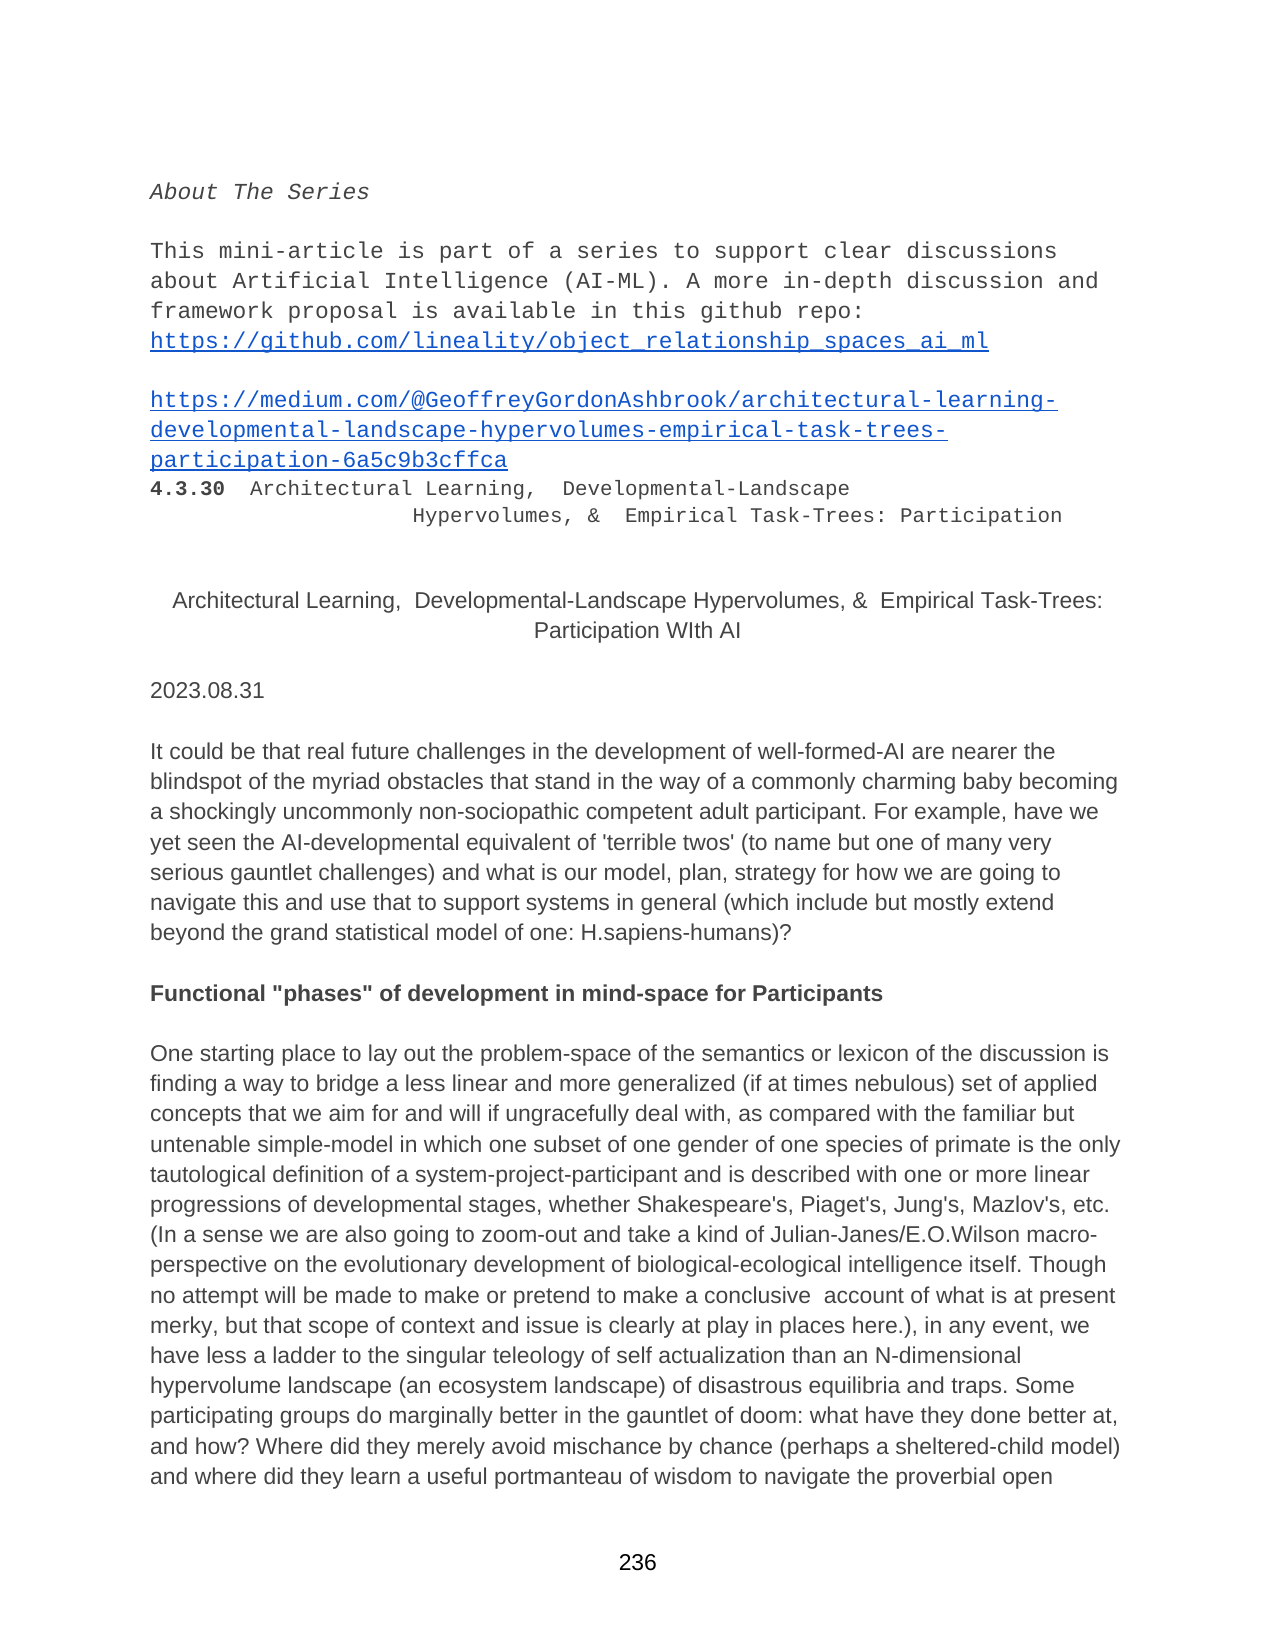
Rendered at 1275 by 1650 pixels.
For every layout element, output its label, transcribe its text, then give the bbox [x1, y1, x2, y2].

text 4.3.30 Architectural Learning, Developmental-Landscape [150, 478, 1125, 502]
text One starting place to lay out the problem-space of the semantics or lexicon of the discussion is finding a way to bridge a less linear and more generalized (if at times nebulous) set of applied concepts that we aim for and will if ungracefully deal with, as compared with the familiar but untenable simple-model in which one subset of one gender of one species of primate is the only tautological definition of a system-project-participant and is described with one or more linear progressions of developmental stages, whether Shakespeare's, Piaget's, Jung's, Mazlov's, etc. [150, 1040, 1125, 1217]
text 2023.08.31 [150, 677, 1125, 704]
text (In a sense we are also going to zoom-out and take a kind of Julian-Janes/E.O.Wilson macro-perspective on the evolutionary development of biological-ecological intelligence itself. Though no attempt will be made to make or pretend to make a conclusive account of what is at present merky, but that scope of context and issue is clearly at play in places here.), in any event, we have less a ladder to the singular teleology of self actualization than an N-dimensional hypervolume landscape (an ecosystem landscape) of disastrous equilibria and traps. Some participating groups do marginally better in the gauntlet of doom: what have they done better at, and how? Where did they merely avoid mischance by chance (perhaps a sheltered-child model) and where did they learn a useful portmanteau of wisdom to navigate the proverbial open [150, 1221, 1125, 1489]
text Architectural Learning, Developmental-Landscape Hypervolumes, & Empirical Task-Trees: Participation WIth AI [150, 587, 1125, 643]
text It could be that real future challenges in the development of well-formed-AI are nearer the blindspot of the myriad obstacles that stand in the way of a commonly charming baby becoming a shockingly uncommonly non-sociopathic competent adult participant. For example, have we yet seen the AI-developmental equivalent of 'terrible twos' (to name but one of many very serious gauntlet challenges) and what is our model, plan, strategy for how we are going to navigate this and use that to support systems in general (which include but mostly extend beyond the grand statistical model of one: H.sapiens-humans)? [150, 738, 1125, 946]
text About The Series [150, 180, 1125, 206]
text https://medium.com/@GeoffreyGordonAshbrook/architectural-learning-developmental-landscape-hypervolumes-empirical-task-trees-participation-6a5c9b3cffca [150, 389, 1125, 474]
text Hypervolumes, & Empirical Task-Trees: Participation [225, 505, 1125, 529]
text This mini-article is part of a series to support clear discussions about Artificial Intelligence (AI-ML). A more in-depth discussion and framework proposal is available in this github repo: [150, 240, 1125, 325]
text Functional "phases" of development in mind-space for Participants [150, 979, 1125, 1006]
text https://github.com/lineality/object_relationship_spaces_ai_ml [150, 329, 1125, 355]
